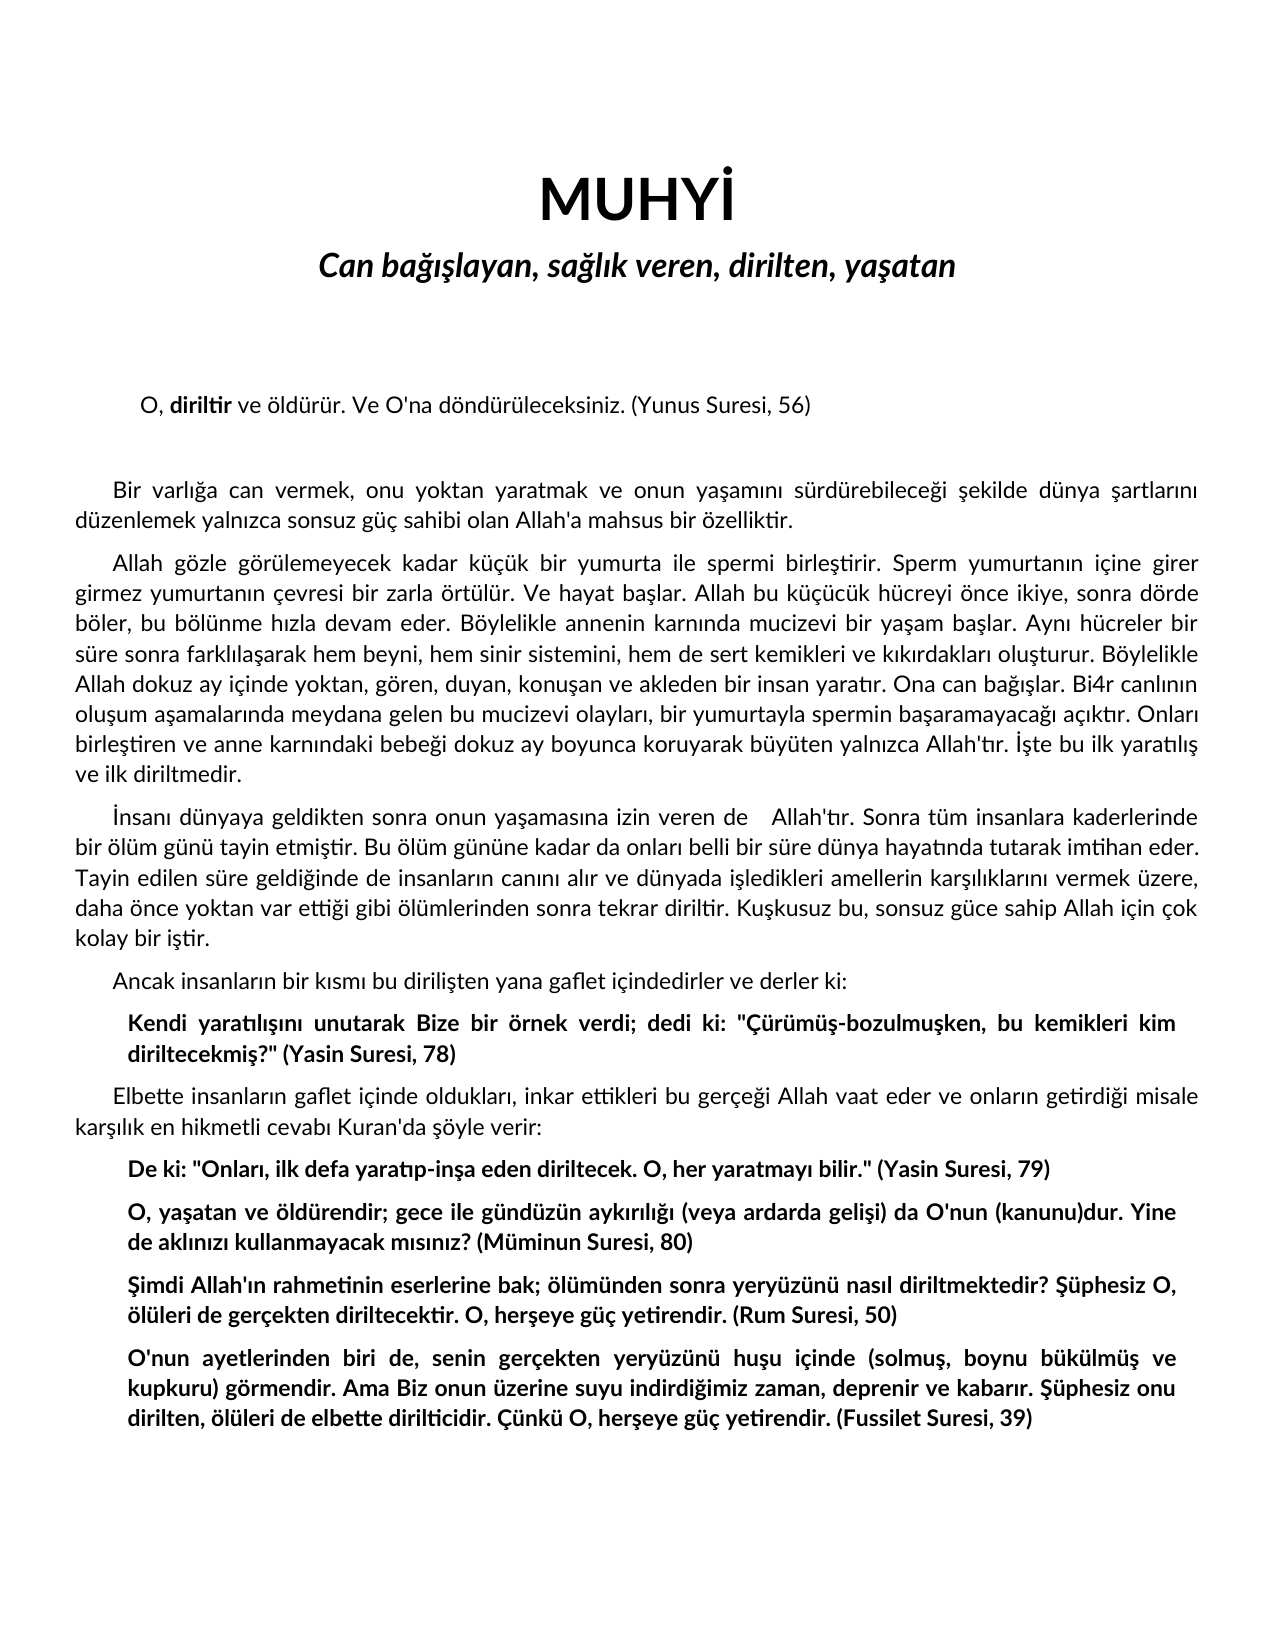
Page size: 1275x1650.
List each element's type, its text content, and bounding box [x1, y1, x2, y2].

text De ki: "Onları, ilk defa yaratıp-inşa eden diriltecek. O, her yaratmayı bilir." (Yasin Suresi, 79) [127, 1155, 1177, 1182]
text İnsanı dünyaya geldikten sonra onun yaşamasına izin veren de Allah'tır. Sonra tüm insanlara kaderlerinde bir ölüm günü tayin etmiştir. Bu ölüm gününe kadar da onları belli bir süre dünya hayatında tutarak imtihan eder. Tayin edilen süre geldiğinde de insanların canını alır ve dünyada işledikleri amellerin karşılıklarını vermek üzere, daha önce yoktan var ettiği gibi ölümlerinden sonra tekrar diriltir. Kuşkusuz bu, sonsuz güce sahip Allah için çok kolay bir iştir. [75, 803, 1200, 951]
text O'nun ayetlerinden biri de, senin gerçekten yeryüzünü huşu içinde (solmuş, boynu bükülmüş ve kupkuru) görmendir. Ama Biz onun üzerine suyu indirdiğimiz zaman, deprenir ve kabarır. Şüphesiz onu dirilten, ölüleri de elbette dirilticidir. Çünkü O, herşeye güç yetirendir. (Fussilet Suresi, 39) [127, 1343, 1177, 1431]
text Allah gözle görülemeyecek kadar küçük bir yumurta ile spermi birleştirir. Sperm yumurtanın içine girer girmez yumurtanın çevresi bir zarla örtülür. Ve hayat başlar. Allah bu küçücük hücreyi önce ikiye, sonra dörde böler, bu bölünme hızla devam eder. Böylelikle annenin karnında mucizevi bir yaşam başlar. Aynı hücreler bir süre sonra farklılaşarak hem beyni, hem sinir sistemini, hem de sert kemikleri ve kıkırdakları oluşturur. Böylelikle Allah dokuz ay içinde yoktan, gören, duyan, konuşan ve akleden bir insan yaratır. Ona can bağışlar. Bi4r canlının oluşum aşamalarında meydana gelen bu mucizevi olayları, bir yumurtayla spermin başaramayacağı açıktır. Onları birleştiren ve anne karnındaki bebeği dokuz ay boyunca koruyarak büyüten yalnızca Allah'tır. İşte bu ilk yaratılış ve ilk diriltmedir. [75, 549, 1200, 788]
text O, yaşatan ve öldürendir; gece ile gündüzün aykırılığı (veya ardarda gelişi) da O'nun (kanunu)dur. Yine de aklınızı kullanmayacak mısınız? (Müminun Suresi, 80) [127, 1198, 1177, 1255]
text Elbette insanların gaflet içinde oldukları, inkar ettikleri bu gerçeği Allah vaat eder ve onların getirdiği misale karşılık en hikmetli cevabı Kuran'da şöyle verir: [75, 1082, 1200, 1140]
text Ancak insanların bir kısmı bu dirilişten yana gaflet içindedirler ve derler ki: [75, 966, 1200, 994]
text Kendi yaratılışını unutarak Bize bir örnek verdi; dedi ki: "Çürümüş-bozulmuşken, bu kemikleri kim diriltecekmiş?" (Yasin Suresi, 78) [127, 1009, 1177, 1067]
text Bir varlığa can vermek, onu yoktan yaratmak ve onun yaşamını sürdürebileceği şekilde dünya şartlarını düzenlemek yalnızca sonsuz güç sahibi olan Allah'a mahsus bir özelliktir. [75, 476, 1200, 533]
text Can bağışlayan, sağlık veren, dirilten, yaşatan [75, 245, 1200, 285]
text Şimdi Allah'ın rahmetinin eserlerine bak; ölümünden sonra yeryüzünü nasıl diriltmektedir? Şüphesiz O, ölüleri de gerçekten diriltecektir. O, herşeye güç yetirendir. (Rum Suresi, 50) [127, 1271, 1177, 1328]
subtitle MUHYİ [75, 162, 1200, 232]
text O, diriltir ve öldürür. Ve O'na döndürüleceksiniz. (Yunus Suresi, 56) [140, 390, 1178, 418]
